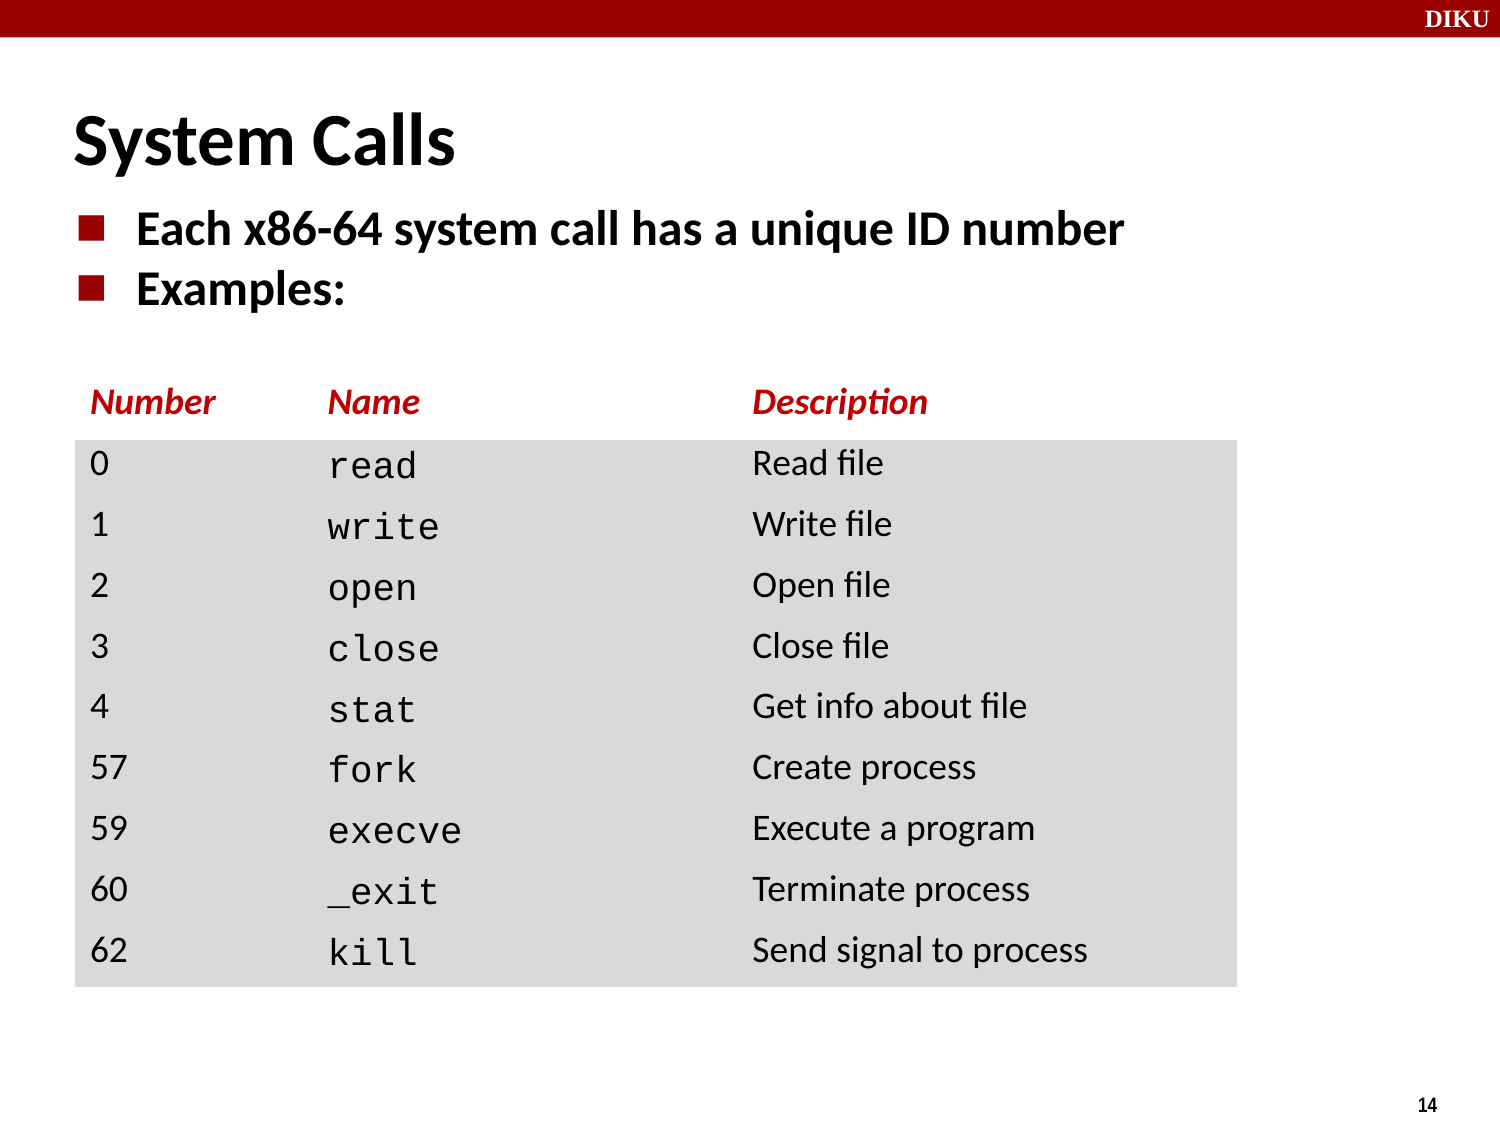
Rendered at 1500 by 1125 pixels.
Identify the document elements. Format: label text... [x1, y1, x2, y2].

title System Calls [58, 72, 1304, 198]
text_box Each x86-64 system call has a unique ID number Examples: [65, 200, 1361, 1075]
